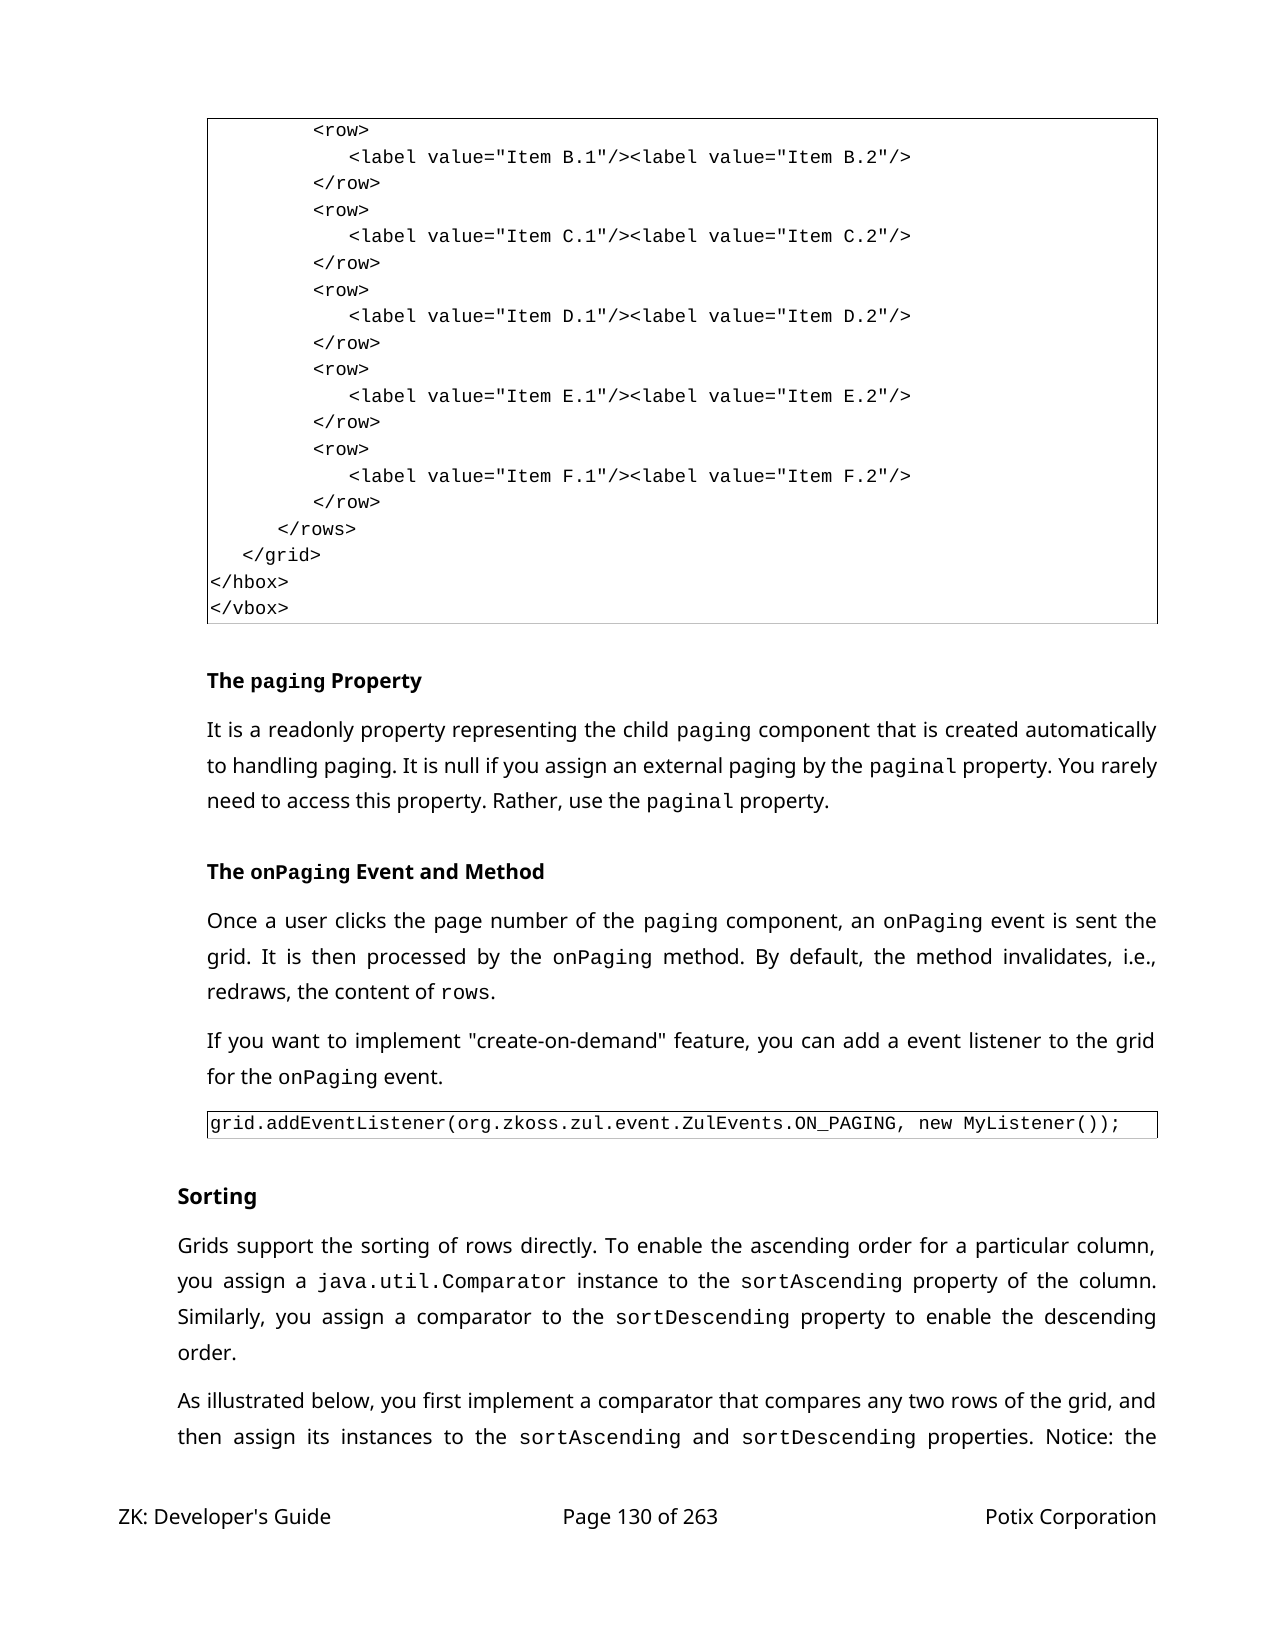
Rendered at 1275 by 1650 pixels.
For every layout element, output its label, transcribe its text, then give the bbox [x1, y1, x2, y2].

subtitle The paging Property [207, 666, 1157, 694]
subtitle Sorting [177, 1181, 1157, 1211]
text It is a readonly property representing the child paging component that is created automatically to handling paging. It is null if you assign an external paging by the paginal property. You rarely need to access this property. Rather, use the paginal property. [207, 715, 1157, 815]
text As illustrated below, you first implement a comparator that compares any two rows of the grid, and then assign its instances to the sortAscending and sortDescending properties. Notice: the [177, 1387, 1157, 1450]
text Grids support the sorting of rows directly. To enable the ascending order for a particular column, you assign a java.util.Comparator instance to the sortAscending property of the column. Similarly, you assign a comparator to the sortDescending property to enable the descending order. [177, 1231, 1157, 1366]
text <row> <label value="Item B.1"/><label value="Item B.2"/> </row> <row> <label value="Item C.1"/><label value="Item C.2"/> </row> <row> <label value="Item D.1"/><label value="Item D.2"/> </row> <row> <label value="Item E.1"/><label value="Item E.2"/> </row> <row> <label value="Item F.1"/><label value="Item F.2"/> </row> </rows> </grid> </hbox> </vbox> [208, 119, 1157, 623]
text grid.addEventListener(org.zkoss.zul.event.ZulEvents.ON_PAGING, new MyListener()); [208, 1112, 1157, 1138]
text If you want to implement "create-on-demand" feature, you can add a event listener to the grid for the onPaging event. [207, 1027, 1157, 1090]
subtitle The onPaging Event and Method [207, 857, 1157, 886]
text Once a user clicks the page number of the paging component, an onPaging event is sent the grid. It is then processed by the onPaging method. By default, the method invalidates, i.e., redraws, the content of rows. [207, 906, 1157, 1006]
